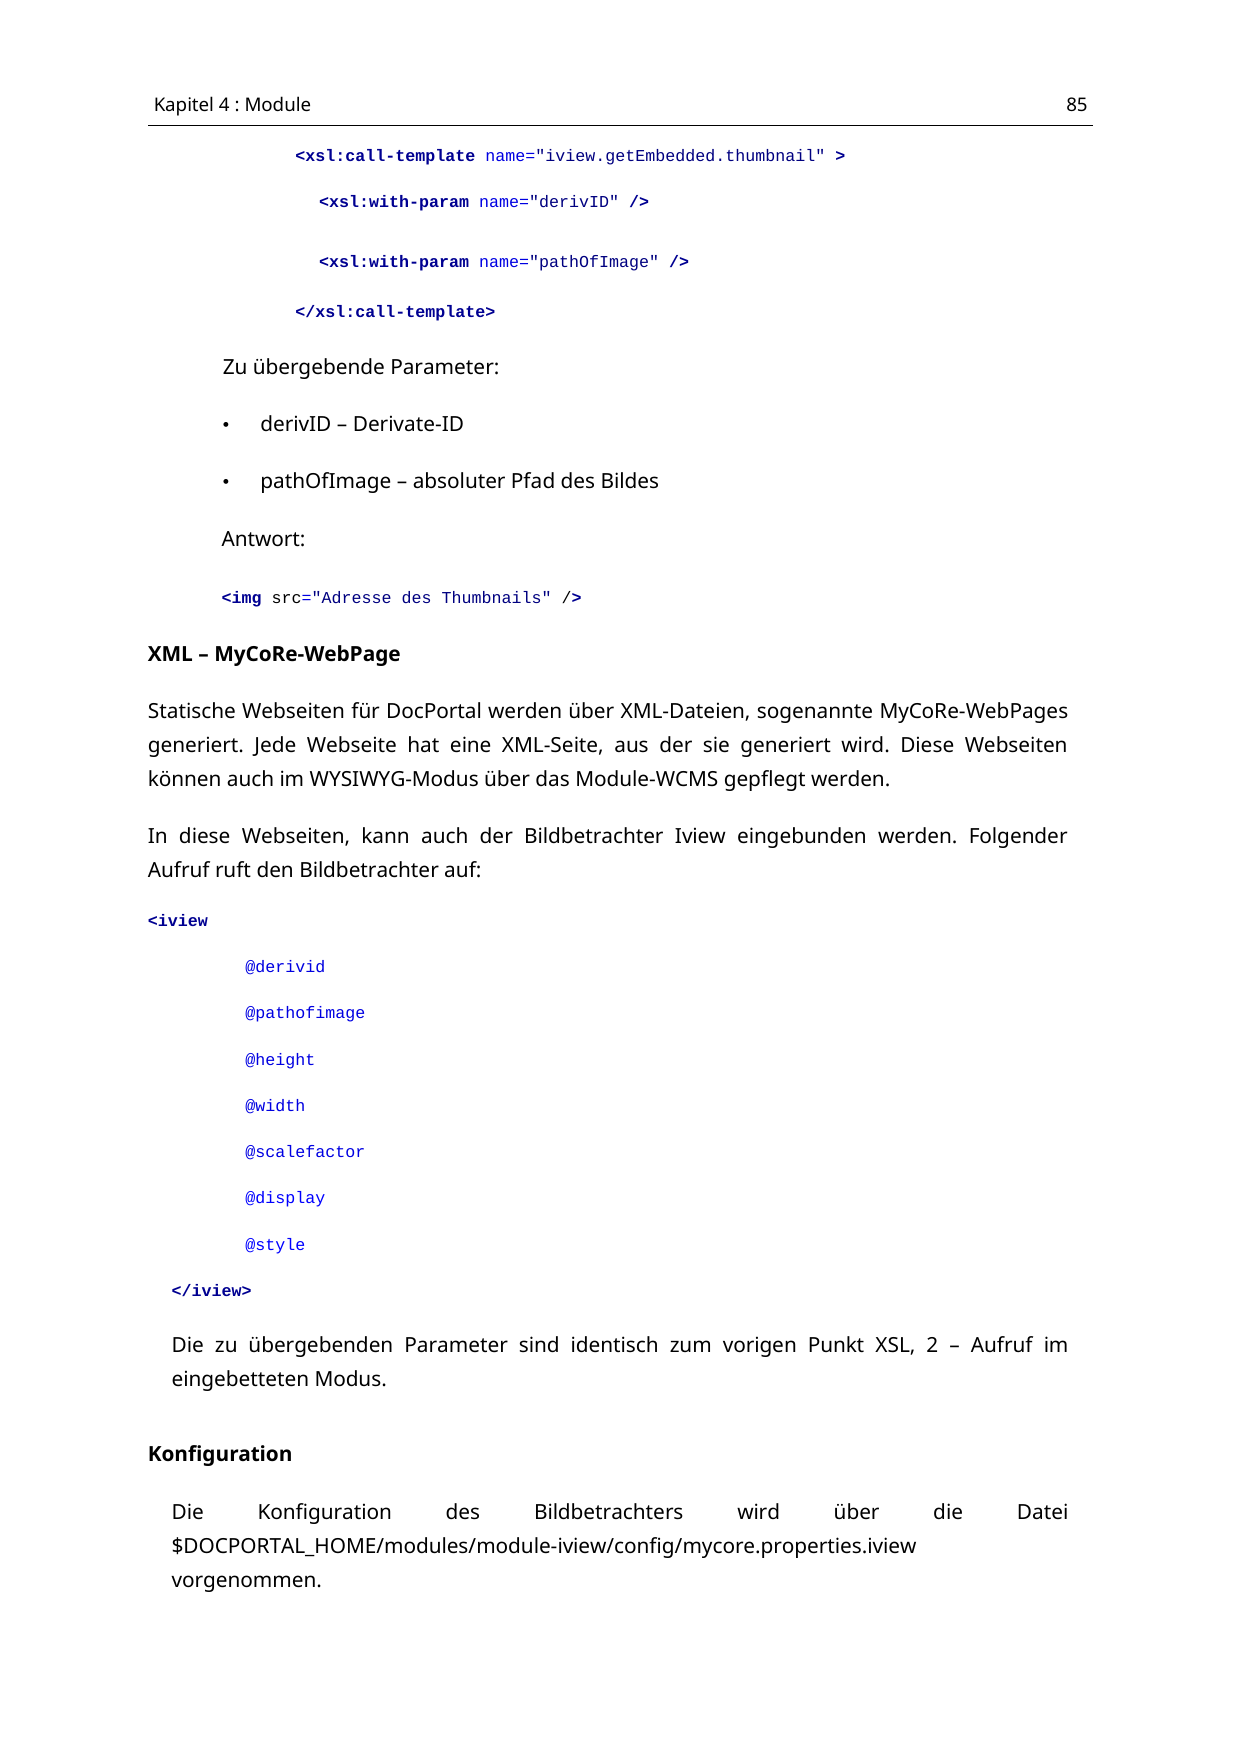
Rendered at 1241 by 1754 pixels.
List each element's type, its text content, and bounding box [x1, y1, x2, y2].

list pathOfImage – absoluter Pfad des Bildes [223, 467, 1069, 495]
text @width [171, 1097, 1069, 1116]
list </xsl:call-template> [185, 304, 1069, 323]
text @scalefactor [171, 1144, 1069, 1163]
text @height [171, 1051, 1069, 1070]
text @style [171, 1236, 1069, 1255]
text In diese Webseiten, kann auch der Bildbetrachter Iview eingebunden werden. Folgender Aufruf ruft den Bildbetrachter auf: [148, 821, 1069, 883]
subtitle Konfiguration [148, 1439, 1092, 1468]
list derivID – Derivate-ID [223, 409, 1069, 437]
text <xsl:with-param name="pathOfImage" /> [171, 243, 1069, 274]
text </iview> [171, 1282, 1069, 1301]
text Die Konfiguration des Bildbetrachters wird über die Datei $DOCPORTAL_HOME/modules/module-iview/config/mycore.properties.iview vorgenommen. [171, 1497, 1069, 1593]
text XML – MyCoRe-WebPage [148, 639, 1069, 667]
list Zu übergebende Parameter: [185, 352, 1069, 380]
text Statische Webseiten für DocPortal werden über XML-Dateien, sogenannte MyCoRe-WebPages generiert. Jede Webseite hat eine XML-Seite, aus der sie generiert wird. Diese Webseiten können auch im WYSIWYG-Modus über das Module-WCMS gepflegt werden. [148, 696, 1069, 792]
text @derivid [171, 959, 1069, 978]
text @pathofimage [171, 1005, 1069, 1024]
text <iview [148, 912, 1069, 931]
text <img src="Adresse des Thumbnails" /> [148, 581, 1069, 609]
text <xsl:with-param name="derivID" /> [171, 194, 1069, 213]
text Antwort: [148, 524, 1069, 552]
text Die zu übergebenden Parameter sind identisch zum vorigen Punkt XSL, 2 – Aufruf im eingebetteten Modus. [171, 1331, 1069, 1393]
text @display [171, 1190, 1069, 1209]
list <xsl:call-template name="iview.getEmbedded.thumbnail" > [185, 148, 1069, 167]
